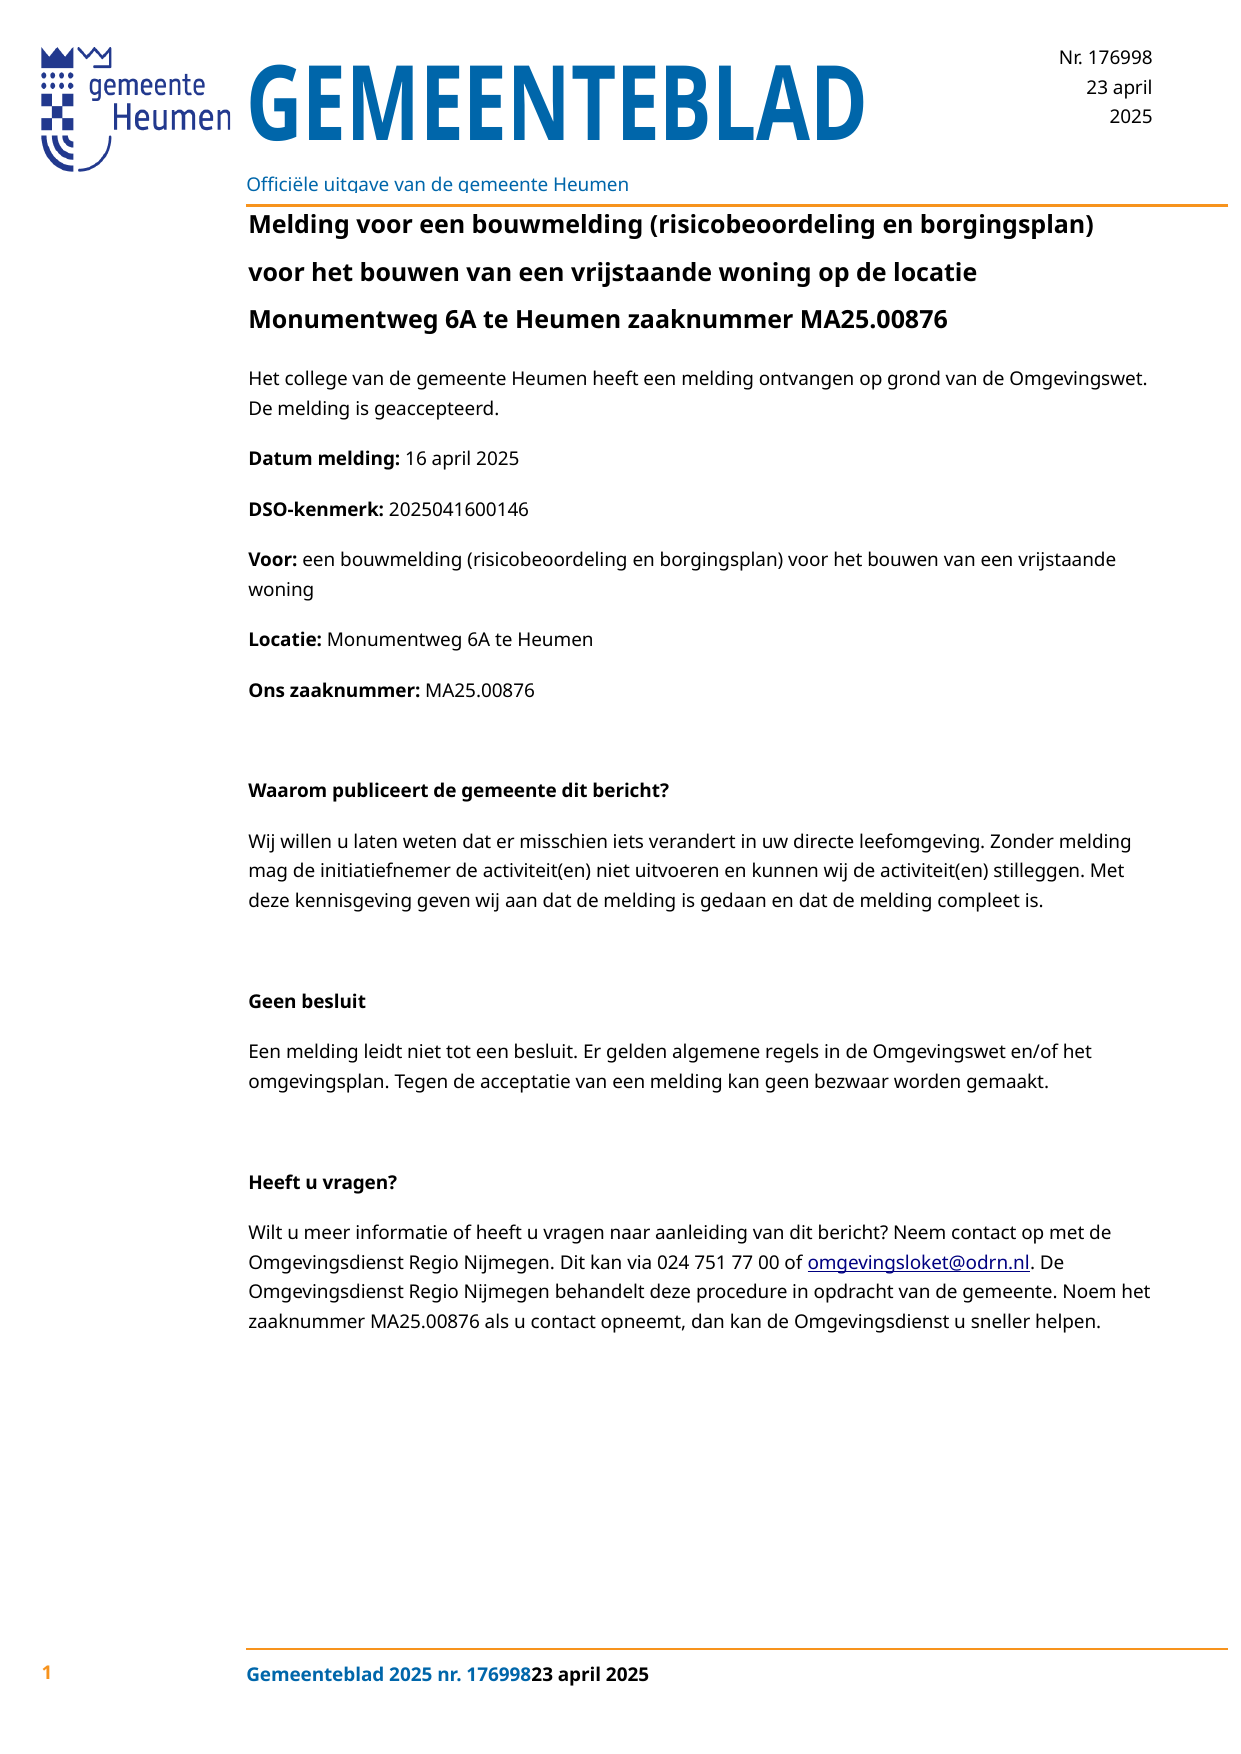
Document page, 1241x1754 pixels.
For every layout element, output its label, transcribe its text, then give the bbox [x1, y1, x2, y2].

text Locatie: Monumentweg 6A te Heumen [248, 626, 1152, 652]
text Wij willen u laten weten dat er misschien iets verandert in uw directe leefomgeving. Zonder melding mag de initiatiefnemer de activiteit(en) niet uitvoeren en kunnen wij de activiteit(en) stilleggen. Met deze kennisgeving geven wij aan dat de melding is gedaan en dat de melding compleet is. [248, 828, 1152, 913]
text Voor: een bouwmelding (risicobeoordeling en borgingsplan) voor het bouwen van een vrijstaande woning [248, 546, 1152, 602]
text Datum melding: 16 april 2025 [248, 446, 1152, 471]
text Een melding leidt niet tot een besluit. Er gelden algemene regels in de Omgevingswet en/of het omgevingsplan. Tegen de acceptatie van een melding kan geen bezwaar worden gemaakt. [248, 1038, 1152, 1094]
text Wilt u meer informatie of heeft u vragen naar aanleiding van dit bericht? Neem contact op met de Omgevingsdienst Regio Nijmegen. Dit kan via 024 751 77 00 of omgevingsloket@odrn.nl. De Omgevingsdienst Regio Nijmegen behandelt deze procedure in opdracht van de gemeente. Noem het zaaknummer MA25.00876 als u contact opneemt, dan kan de Omgevingsdienst u sneller helpen. [248, 1219, 1152, 1334]
text Ons zaaknummer: MA25.00876 [248, 677, 1152, 702]
picture [41, 47, 231, 172]
text Het college van de gemeente Heumen heeft een melding ontvangen op grond van de Omgevingswet. De melding is geaccepteerd. [248, 366, 1152, 421]
text Waarom publiceert de gemeente dit bericht? [248, 778, 1152, 803]
text DSO-kenmerk: 2025041600146 [248, 496, 1152, 522]
text Geen besluit [248, 988, 1152, 1014]
text Heeft u vragen? [248, 1169, 1152, 1194]
text Melding voor een bouwmelding (risicobeoordeling en borgingsplan) voor het bouwen van een vrijstaande woning op de locatie Monumentweg 6A te Heumen zaaknummer MA25.00876 [248, 207, 1152, 336]
